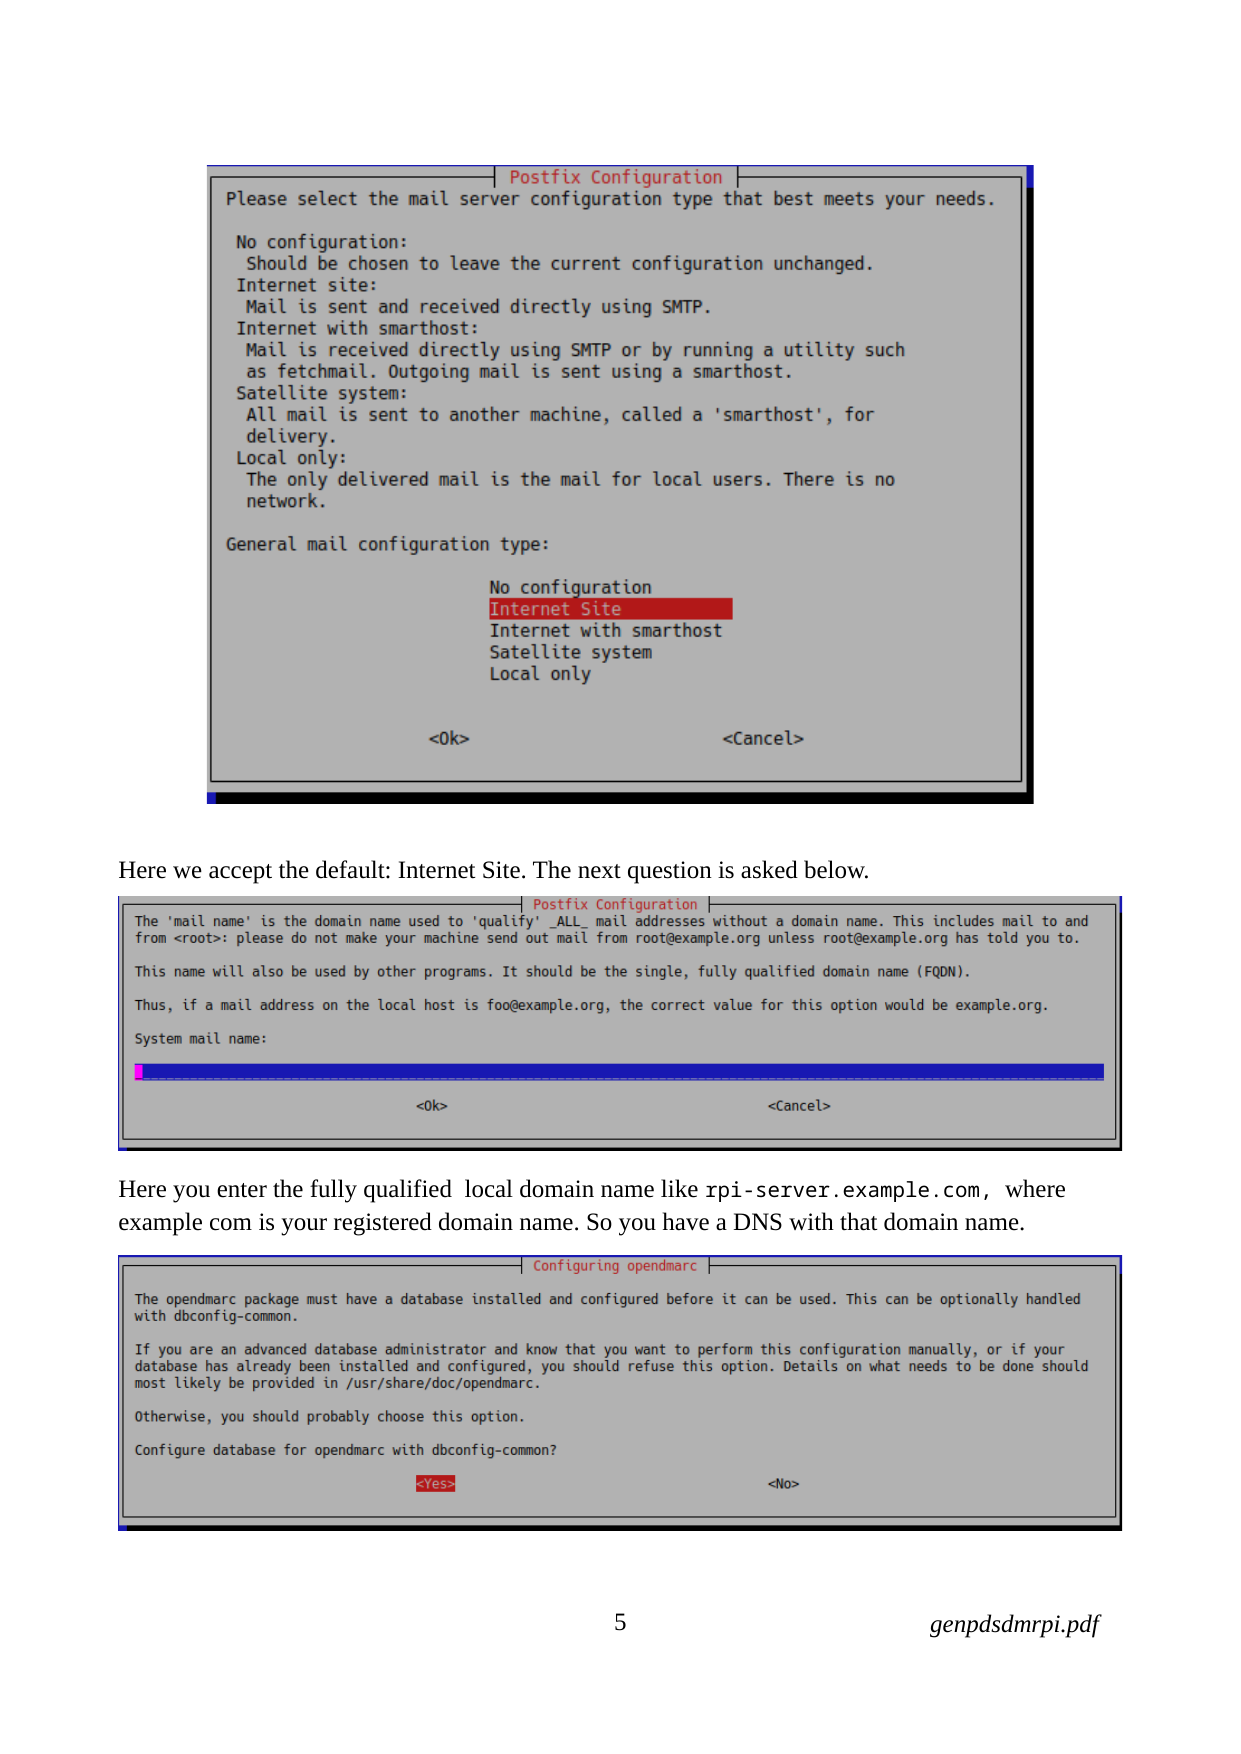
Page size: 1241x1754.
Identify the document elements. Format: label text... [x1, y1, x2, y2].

text Here we accept the default: Internet Site. The next question is asked below. [118, 855, 1122, 884]
picture [118, 1255, 1123, 1531]
text Here you enter the fully qualified local domain name like rpi-server.example.com, where example com is your registered domain name. So you have a DNS with that domain name. [118, 1174, 1122, 1236]
picture [206, 165, 1034, 804]
picture [118, 896, 1123, 1151]
